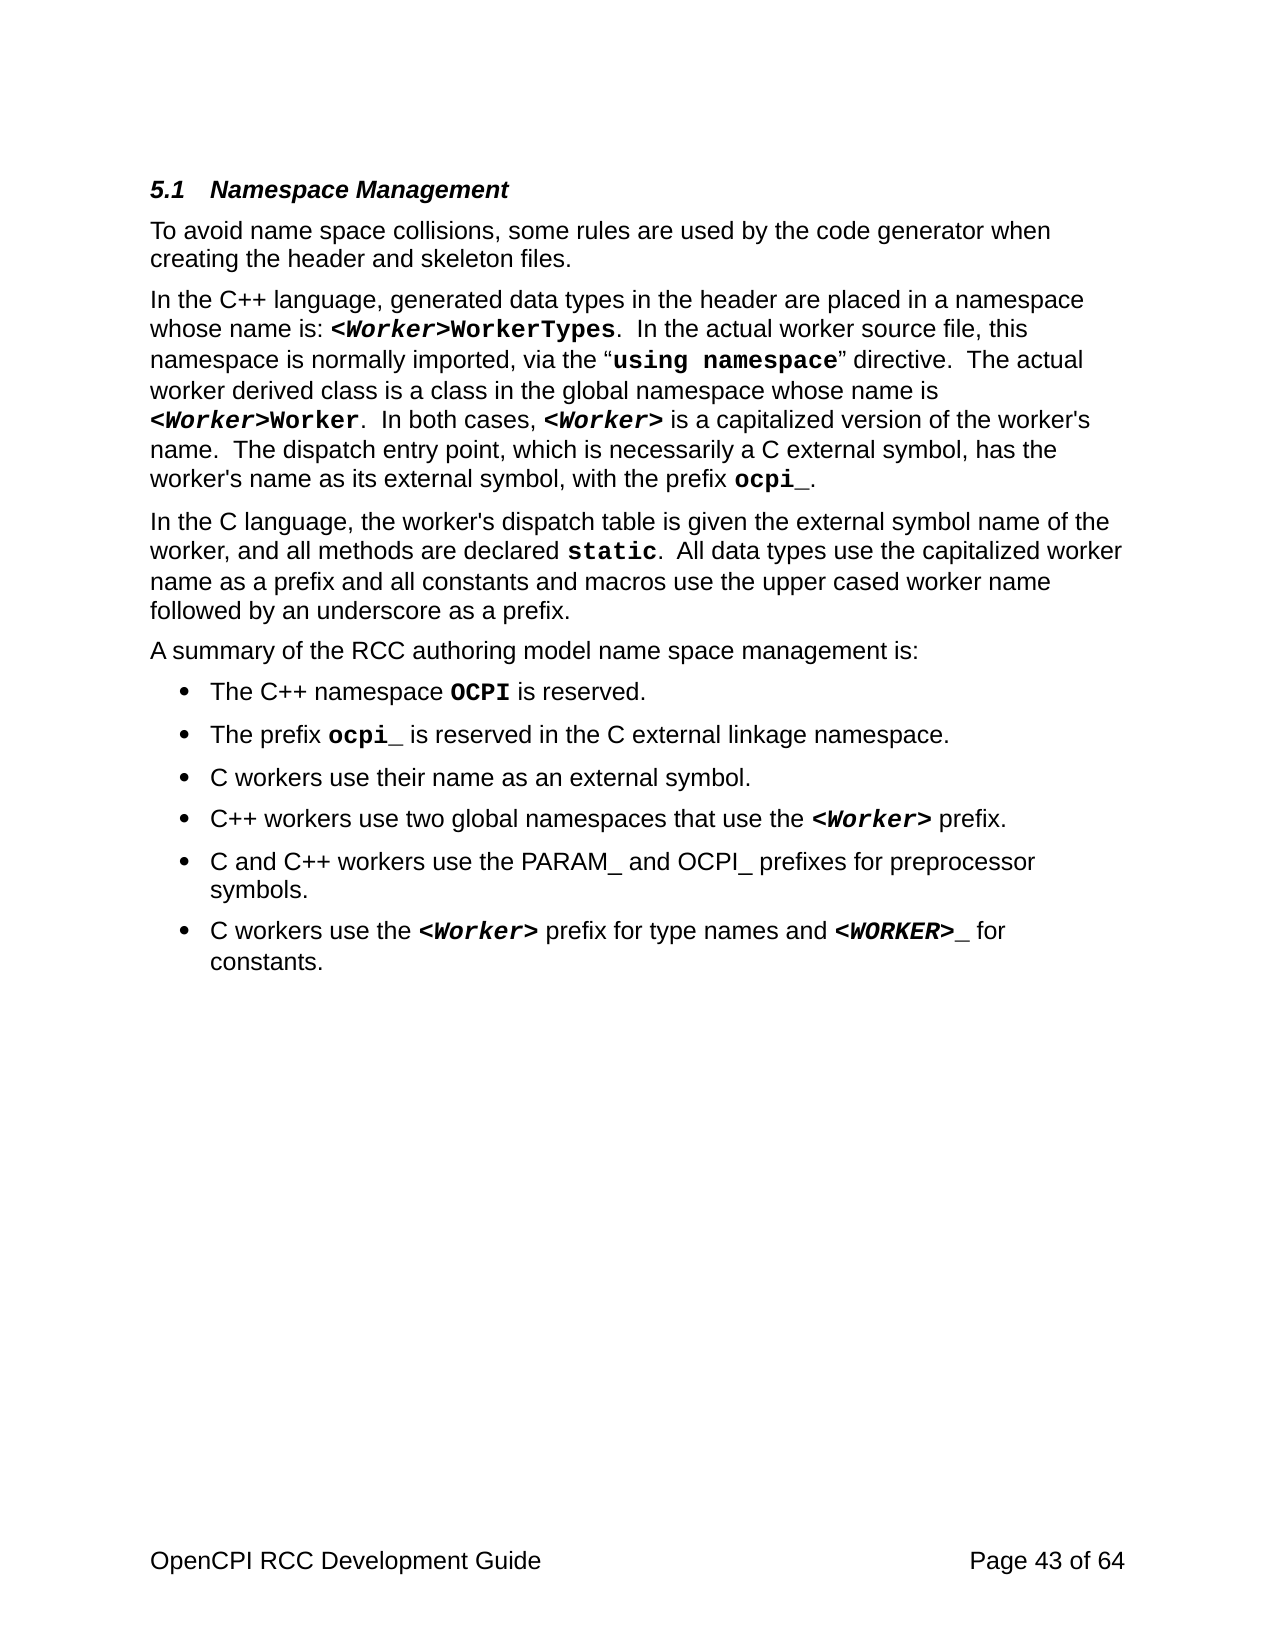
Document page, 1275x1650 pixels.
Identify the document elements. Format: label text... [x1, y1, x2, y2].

list The prefix ocpi_ is reserved in the C external linkage namespace. [180, 720, 1125, 751]
list C workers use their name as an external symbol. [180, 763, 1125, 792]
text To avoid name space collisions, some rules are used by the code generator when creating the header and skeleton files. [150, 216, 1125, 273]
text In the C language, the worker's dispatch table is given the external symbol name of the worker, and all methods are declared static. All data types use the capitalized worker name as a prefix and all constants and macros use the upper cased worker name followed by an underscore as a prefix. [150, 507, 1125, 624]
list C and C++ workers use the PARAM_ and OCPI_ prefixes for preprocessor symbols. [180, 847, 1125, 904]
list C++ workers use two global namespaces that use the <Worker> prefix. [180, 804, 1125, 835]
list C workers use the <Worker> prefix for type names and <WORKER>_ for constants. [180, 916, 1125, 976]
text A summary of the RCC authoring model name space management is: [150, 636, 1125, 665]
list The C++ namespace OCPI is reserved. [180, 677, 1125, 708]
text In the C++ language, generated data types in the header are placed in a namespace whose name is: <Worker>WorkerTypes. In the actual worker source file, this namespace is normally imported, via the “using namespace” directive. The actual worker derived class is a class in the global namespace whose name is <Worker>Worker. In both cases, <Worker> is a capitalized version of the worker's name. The dispatch entry point, which is necessarily a C external symbol, has the worker's name as its external symbol, with the prefix ocpi_. [150, 285, 1125, 495]
subtitle Namespace Management [150, 175, 1125, 204]
